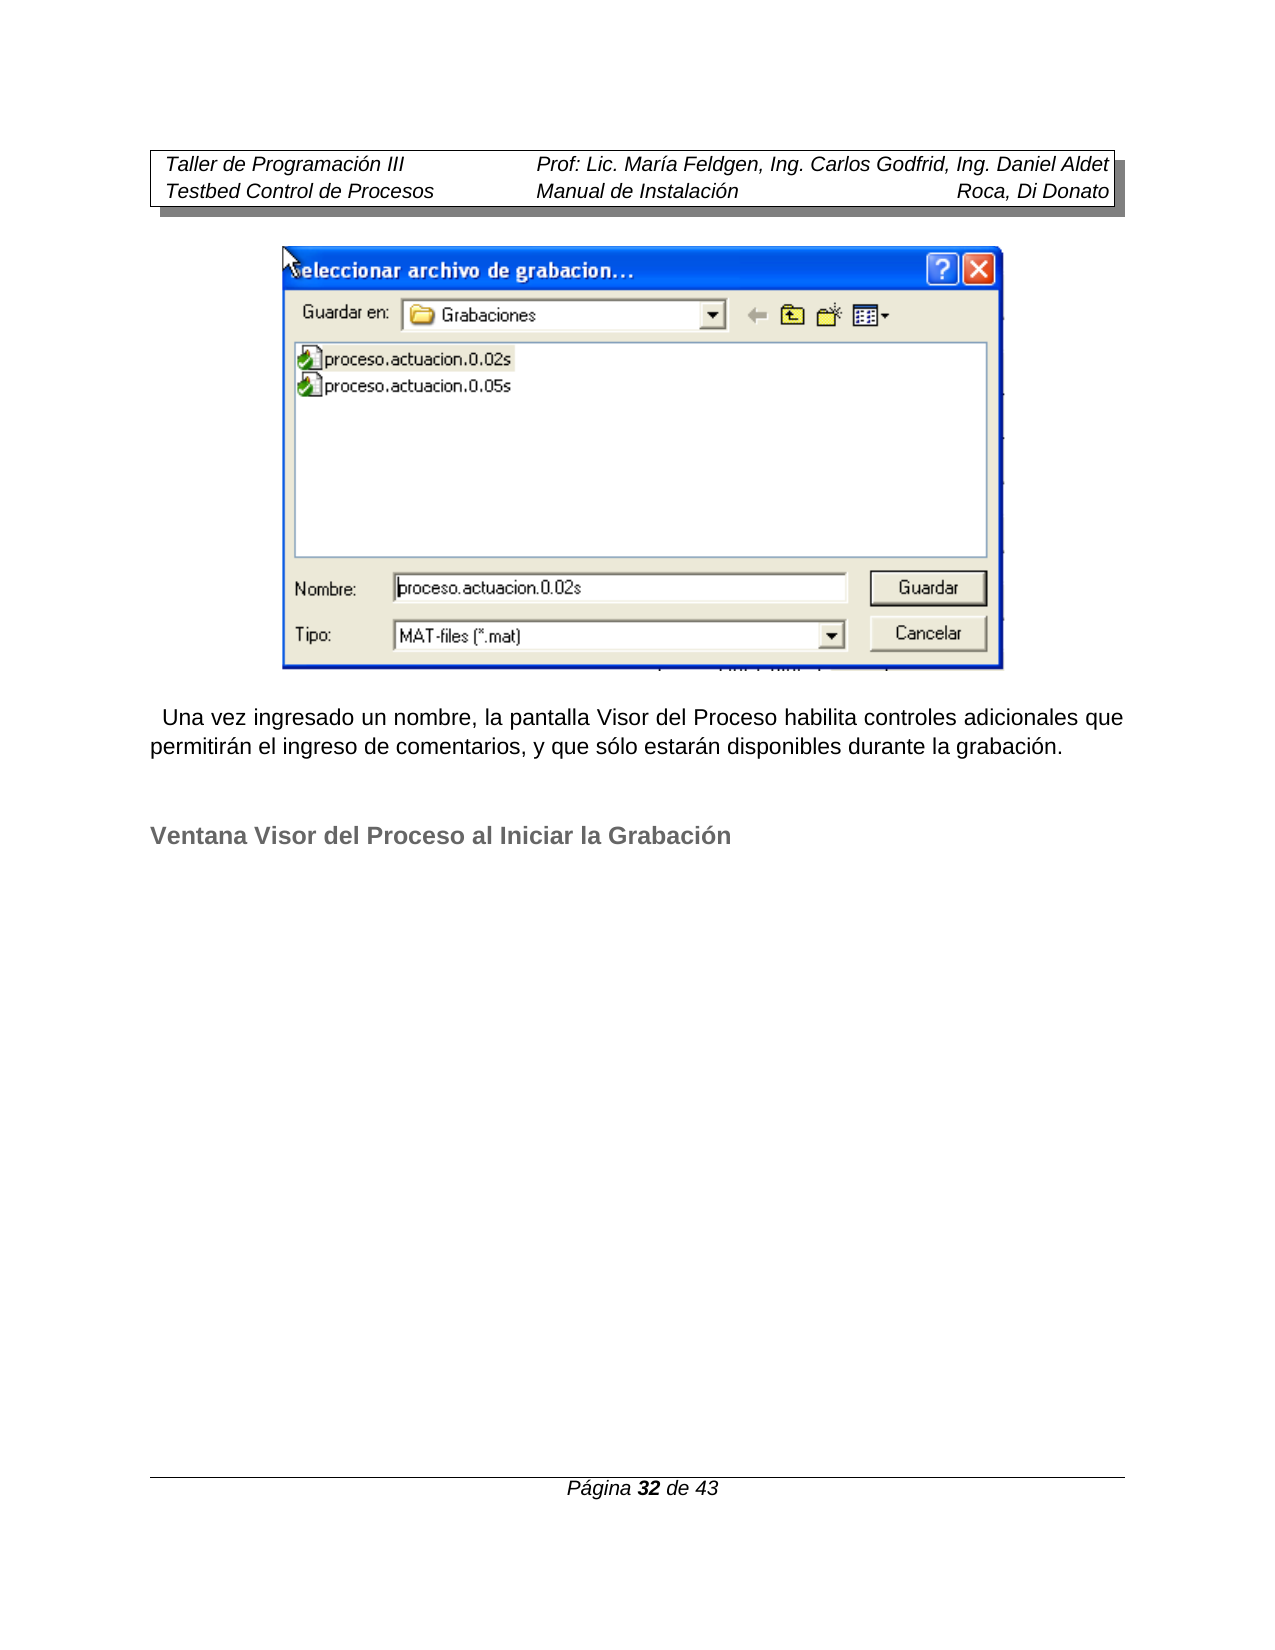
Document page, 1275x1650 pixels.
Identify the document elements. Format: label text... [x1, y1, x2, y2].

picture [282, 246, 1005, 671]
subtitle Ventana Visor del Proceso al Iniciar la Grabación [150, 821, 1125, 849]
text Una vez ingresado un nombre, la pantalla Visor del Proceso habilita controles adicionales que permitirán el ingreso de comentarios, y que sólo estarán disponibles durante la grabación. [150, 704, 1125, 759]
